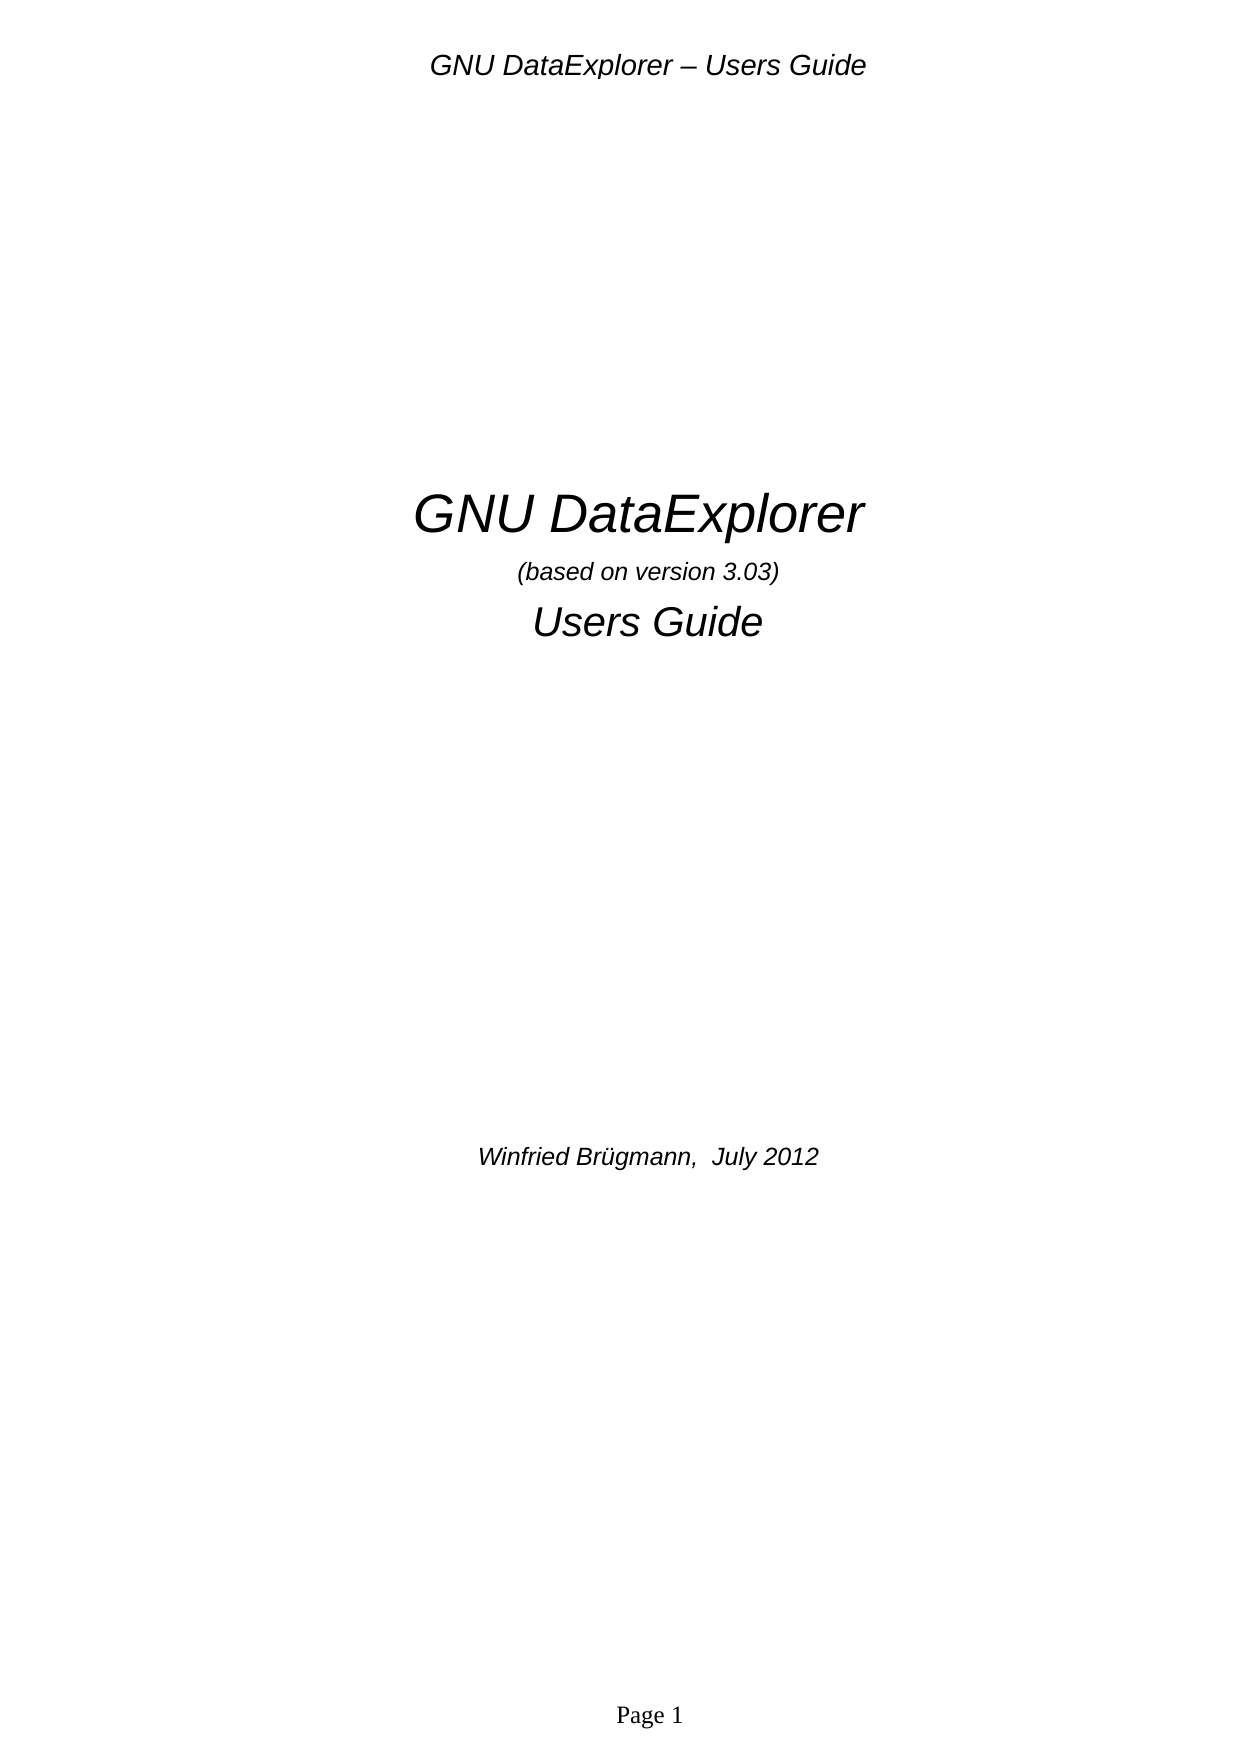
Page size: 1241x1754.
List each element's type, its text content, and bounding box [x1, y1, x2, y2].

text Winfried Brügmann, July 2012 [118, 1142, 1181, 1170]
text (based on version 3.03) [118, 557, 1181, 585]
text Users Guide [118, 598, 1181, 646]
text GNU DataExplorer [118, 482, 1181, 544]
